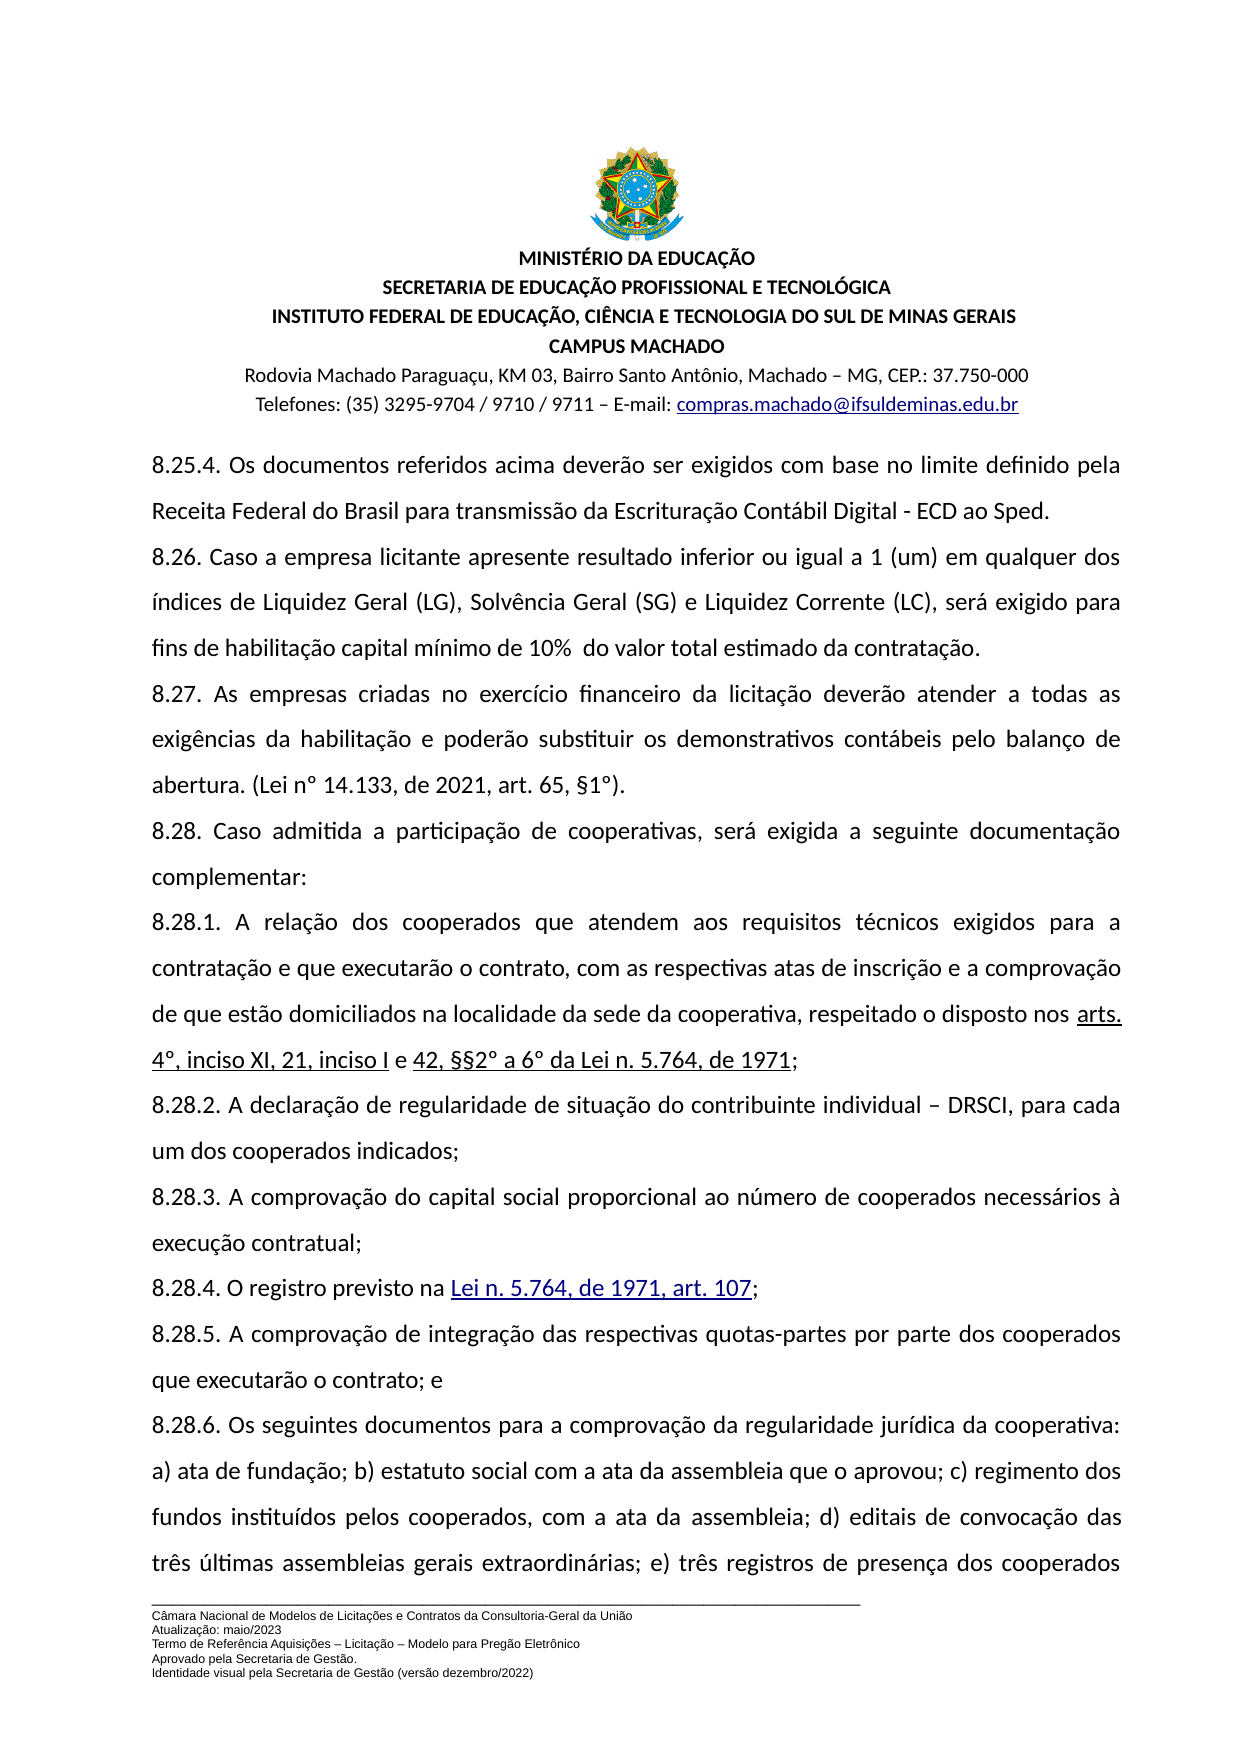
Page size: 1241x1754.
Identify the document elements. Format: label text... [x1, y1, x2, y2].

text 8.27. As empresas criadas no exercício financeiro da licitação deverão atender a todas as exigências da habilitação e poderão substituir os demonstrativos contábeis pelo balanço de abertura. (Lei nº 14.133, de 2021, art. 65, §1º). [152, 678, 1122, 800]
picture [630, 236, 645, 241]
picture [652, 219, 684, 241]
list 8.28.2. A declaração de regularidade de situação do contribuinte individual – DRSCI, para cada um dos cooperados indicados; [152, 1089, 1122, 1166]
subtitle 8.28. Caso admitida a participação de cooperativas, será exigida a seguinte documentação complementar: [152, 815, 1122, 891]
list 8.28.4. O registro previsto na Lei n. 5.764, de 1971, art. 107; [152, 1272, 1122, 1303]
text 8.25.4. Os documentos referidos acima deverão ser exigidos com base no limite definido pela Receita Federal do Brasil para transmissão da Escrituração Contábil Digital - ECD ao Sped. [152, 449, 1122, 526]
list 8.28.6. Os seguintes documentos para a comprovação da regularidade jurídica da cooperativa: a) ata de fundação; b) estatuto social com a ata da assembleia que o aprovou; c) regimento dos fundos instituídos pelos cooperados, com a ata da assembleia; d) editais de convocação das três últimas assembleias gerais extraordinárias; e) três registros de presença dos cooperados [152, 1409, 1122, 1577]
picture [590, 147, 684, 241]
list 8.28.5. A comprovação de integração das respectivas quotas-partes por parte dos cooperados que executarão o contrato; e [152, 1318, 1122, 1394]
list 8.28.3. A comprovação do capital social proporcional ao número de cooperados necessários à execução contratual; [152, 1181, 1122, 1257]
picture [656, 223, 665, 228]
text 8.26. Caso a empresa licitante apresente resultado inferior ou igual a 1 (um) em qualquer dos índices de Liquidez Geral (LG), Solvência Geral (SG) e Liquidez Corrente (LC), será exigido para fins de habilitação capital mínimo de 10% do valor total estimado da contratação. [152, 541, 1122, 663]
list 8.28.1. A relação dos cooperados que atendem aos requisitos técnicos exigidos para a contratação e que executarão o contrato, com as respectivas atas de inscrição e a comprovação de que estão domiciliados na localidade da sede da cooperativa, respeitado o disposto nos arts. 4º, inciso XI, 21, inciso I e 42, §§2º a 6º da Lei n. 5.764, de 1971; [152, 907, 1122, 1074]
